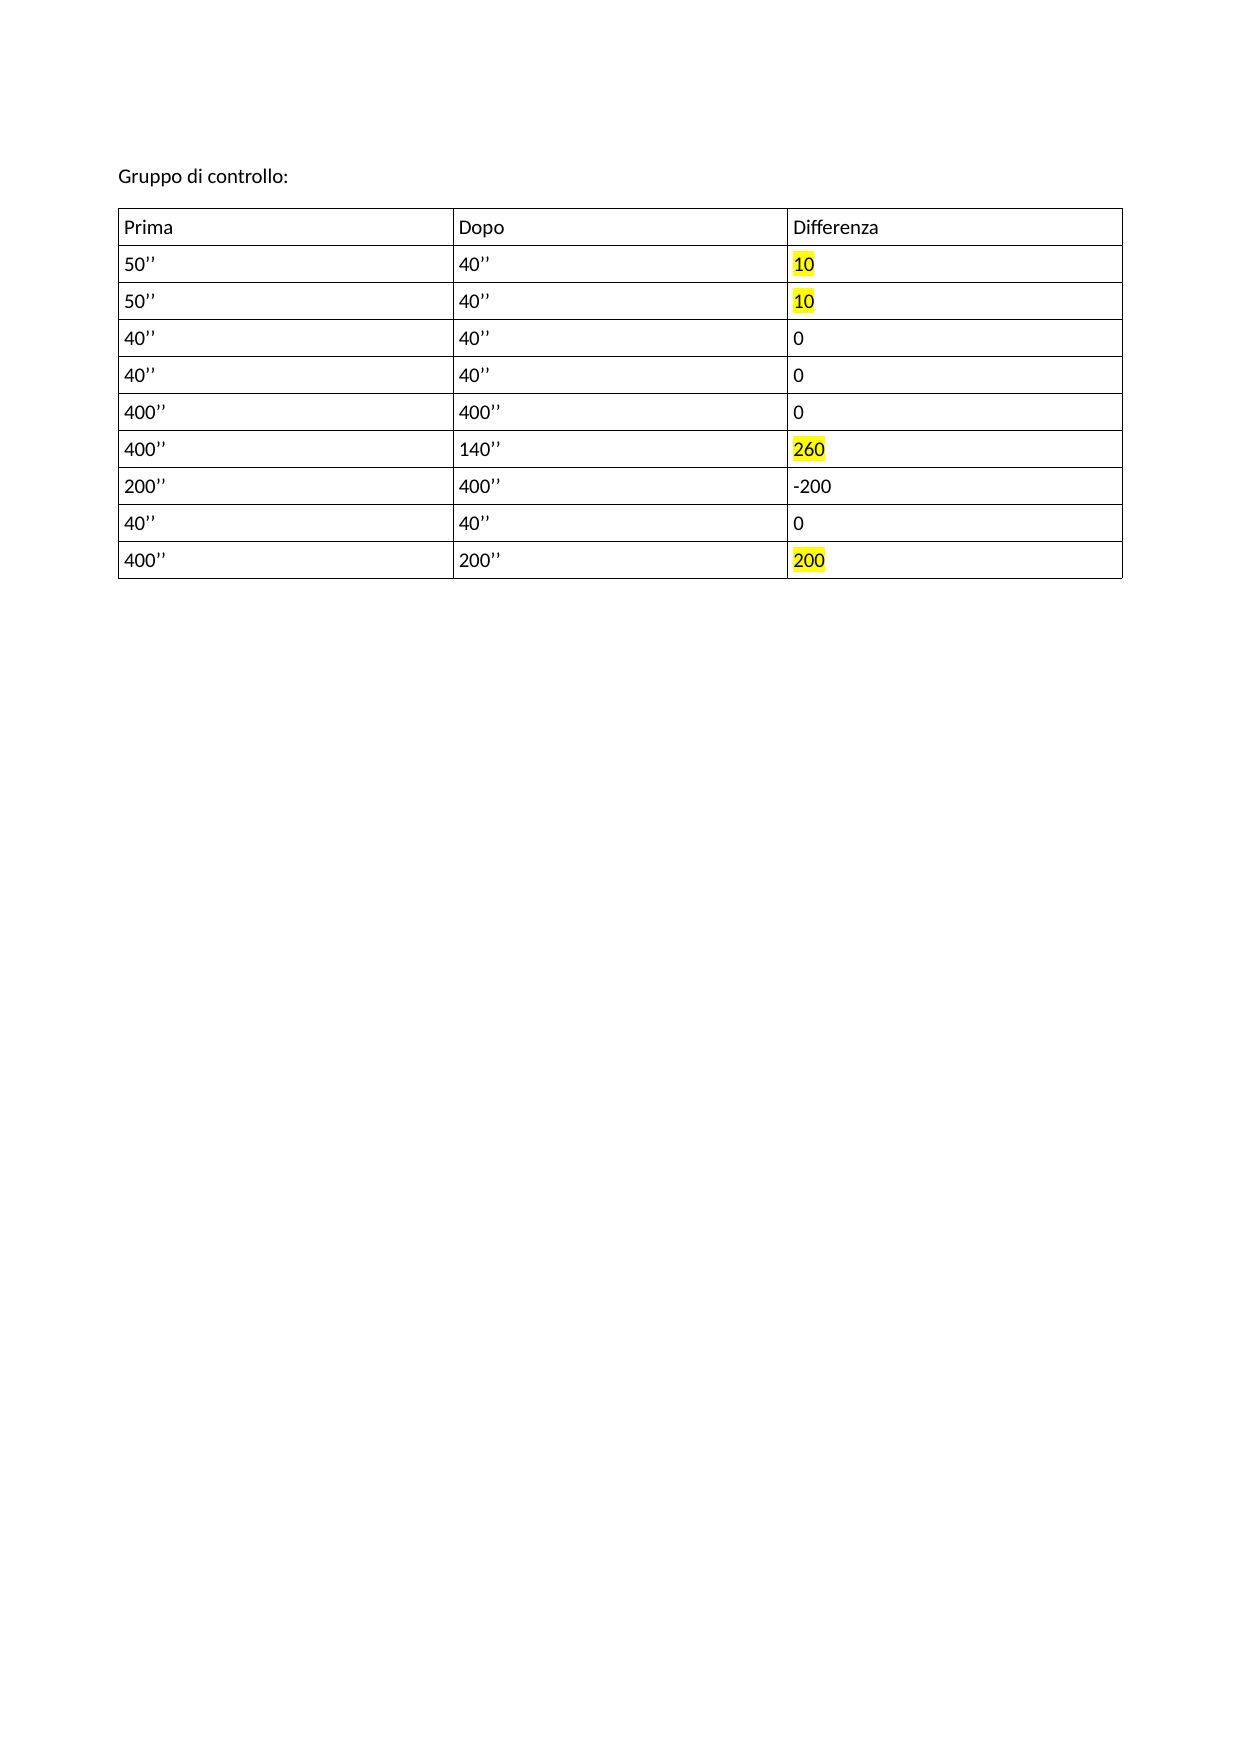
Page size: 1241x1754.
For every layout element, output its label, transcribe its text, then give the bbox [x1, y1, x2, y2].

table_cell 10 [788, 283, 1122, 319]
table_cell 0 [788, 320, 1122, 356]
table_cell 200 [788, 542, 1122, 578]
table_cell 40’’ [454, 320, 787, 356]
table_cell 400’’ [454, 468, 787, 504]
table_cell 40’’ [454, 246, 787, 282]
text Gruppo di controllo: [118, 163, 1122, 188]
table_cell 140’’ [454, 431, 787, 467]
table_cell 400’’ [119, 542, 453, 578]
table_cell 0 [788, 357, 1122, 393]
table_cell 200’’ [119, 468, 453, 504]
table_cell 260 [788, 431, 1122, 467]
table_cell 40’’ [454, 283, 787, 319]
table_cell 200’’ [454, 542, 787, 578]
table_cell 0 [788, 394, 1122, 430]
table_cell 40’’ [454, 357, 787, 393]
table_cell 40’’ [119, 357, 453, 393]
table_cell 50’’ [119, 283, 453, 319]
table_cell 40’’ [454, 505, 787, 541]
table_cell 400’’ [454, 394, 787, 430]
table_cell 50’’ [119, 246, 453, 282]
table_cell 0 [788, 505, 1122, 541]
table_header Prima [119, 209, 453, 245]
table_cell 400’’ [119, 431, 453, 467]
table_header Differenza [788, 209, 1122, 245]
table_cell 10 [788, 246, 1122, 282]
table_cell 40’’ [119, 320, 453, 356]
table_cell -200 [788, 468, 1122, 504]
table_cell 400’’ [119, 394, 453, 430]
table_header Dopo [454, 209, 787, 245]
table_cell 40’’ [119, 505, 453, 541]
